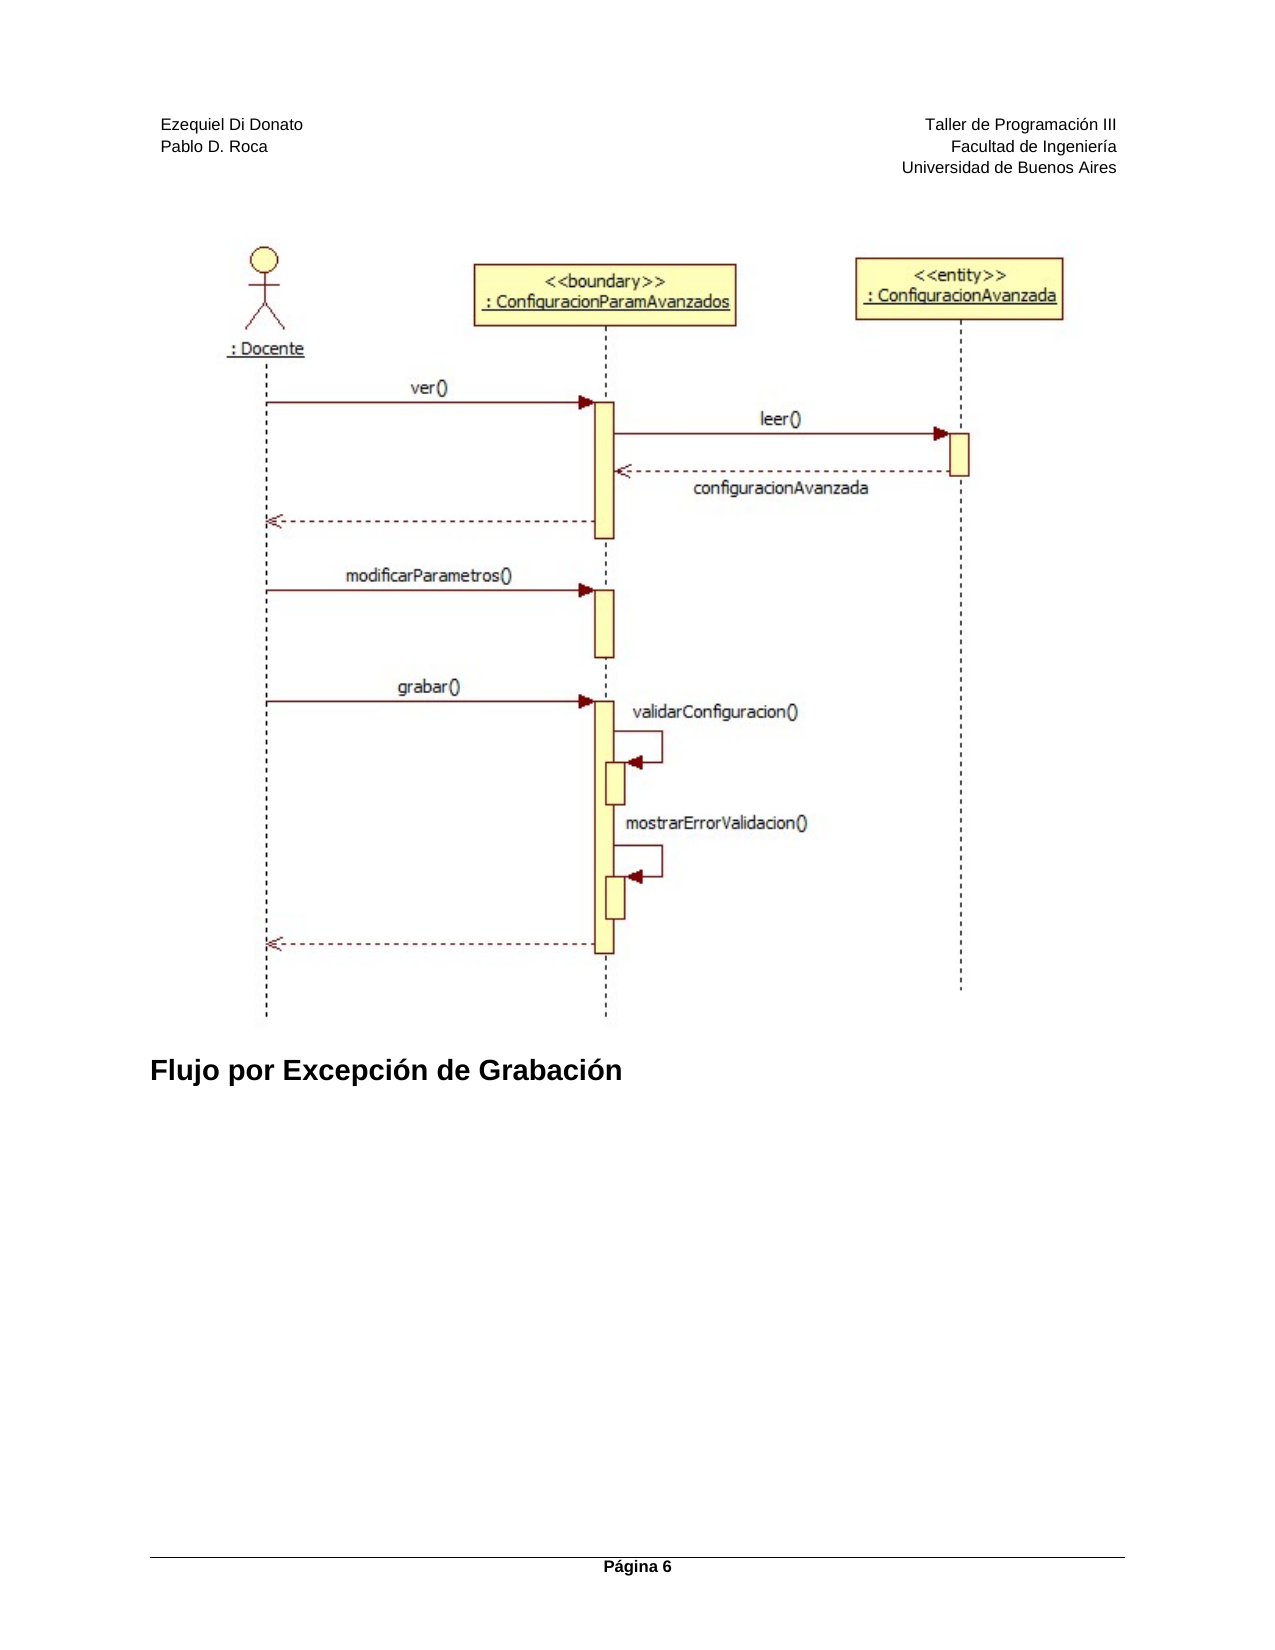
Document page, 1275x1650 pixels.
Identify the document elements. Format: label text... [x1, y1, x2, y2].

subtitle Flujo por Excepción de Grabación [150, 1050, 1125, 1087]
picture [180, 215, 1095, 1050]
